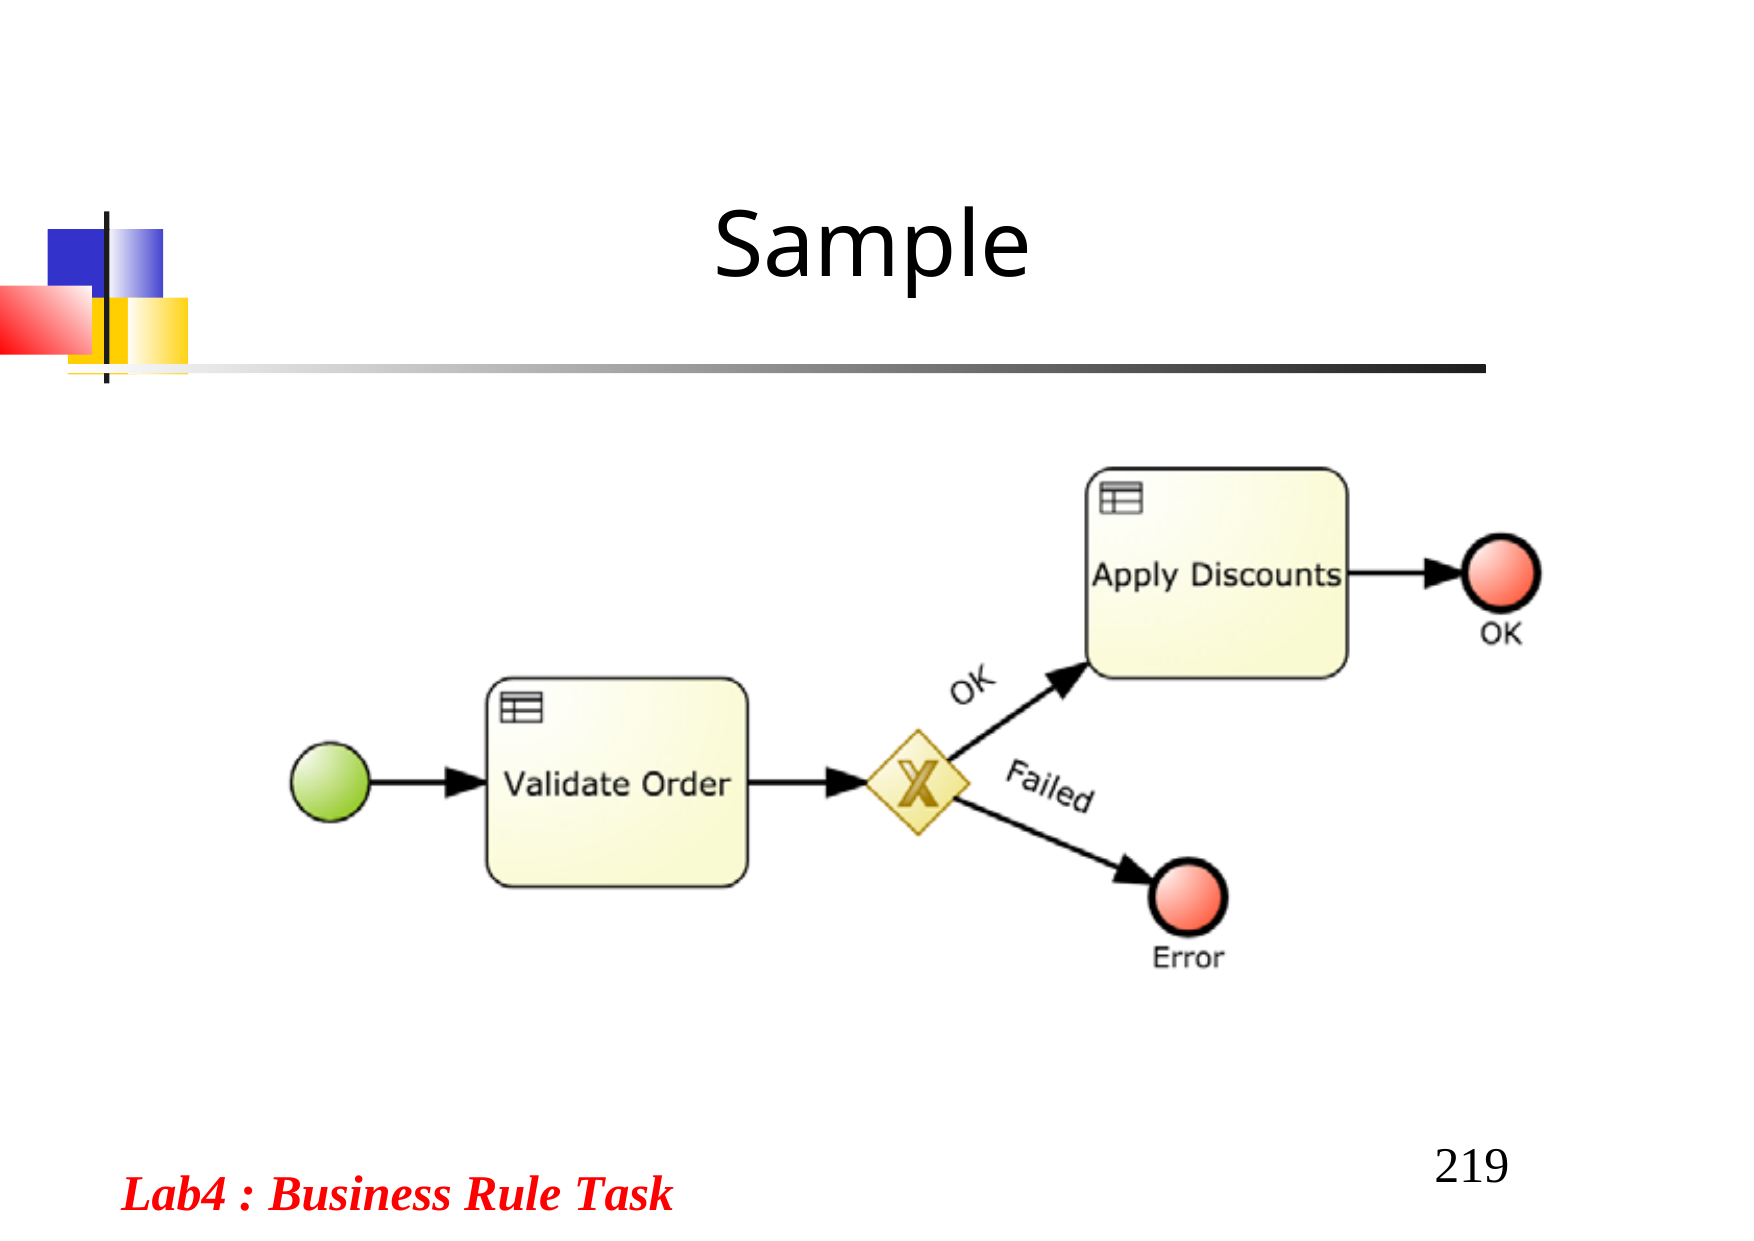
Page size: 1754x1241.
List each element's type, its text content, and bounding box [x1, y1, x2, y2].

picture [151, 390, 1619, 1028]
title Sample [179, 139, 1567, 351]
text_box Lab4 : Business Rule Task [106, 1157, 871, 1233]
